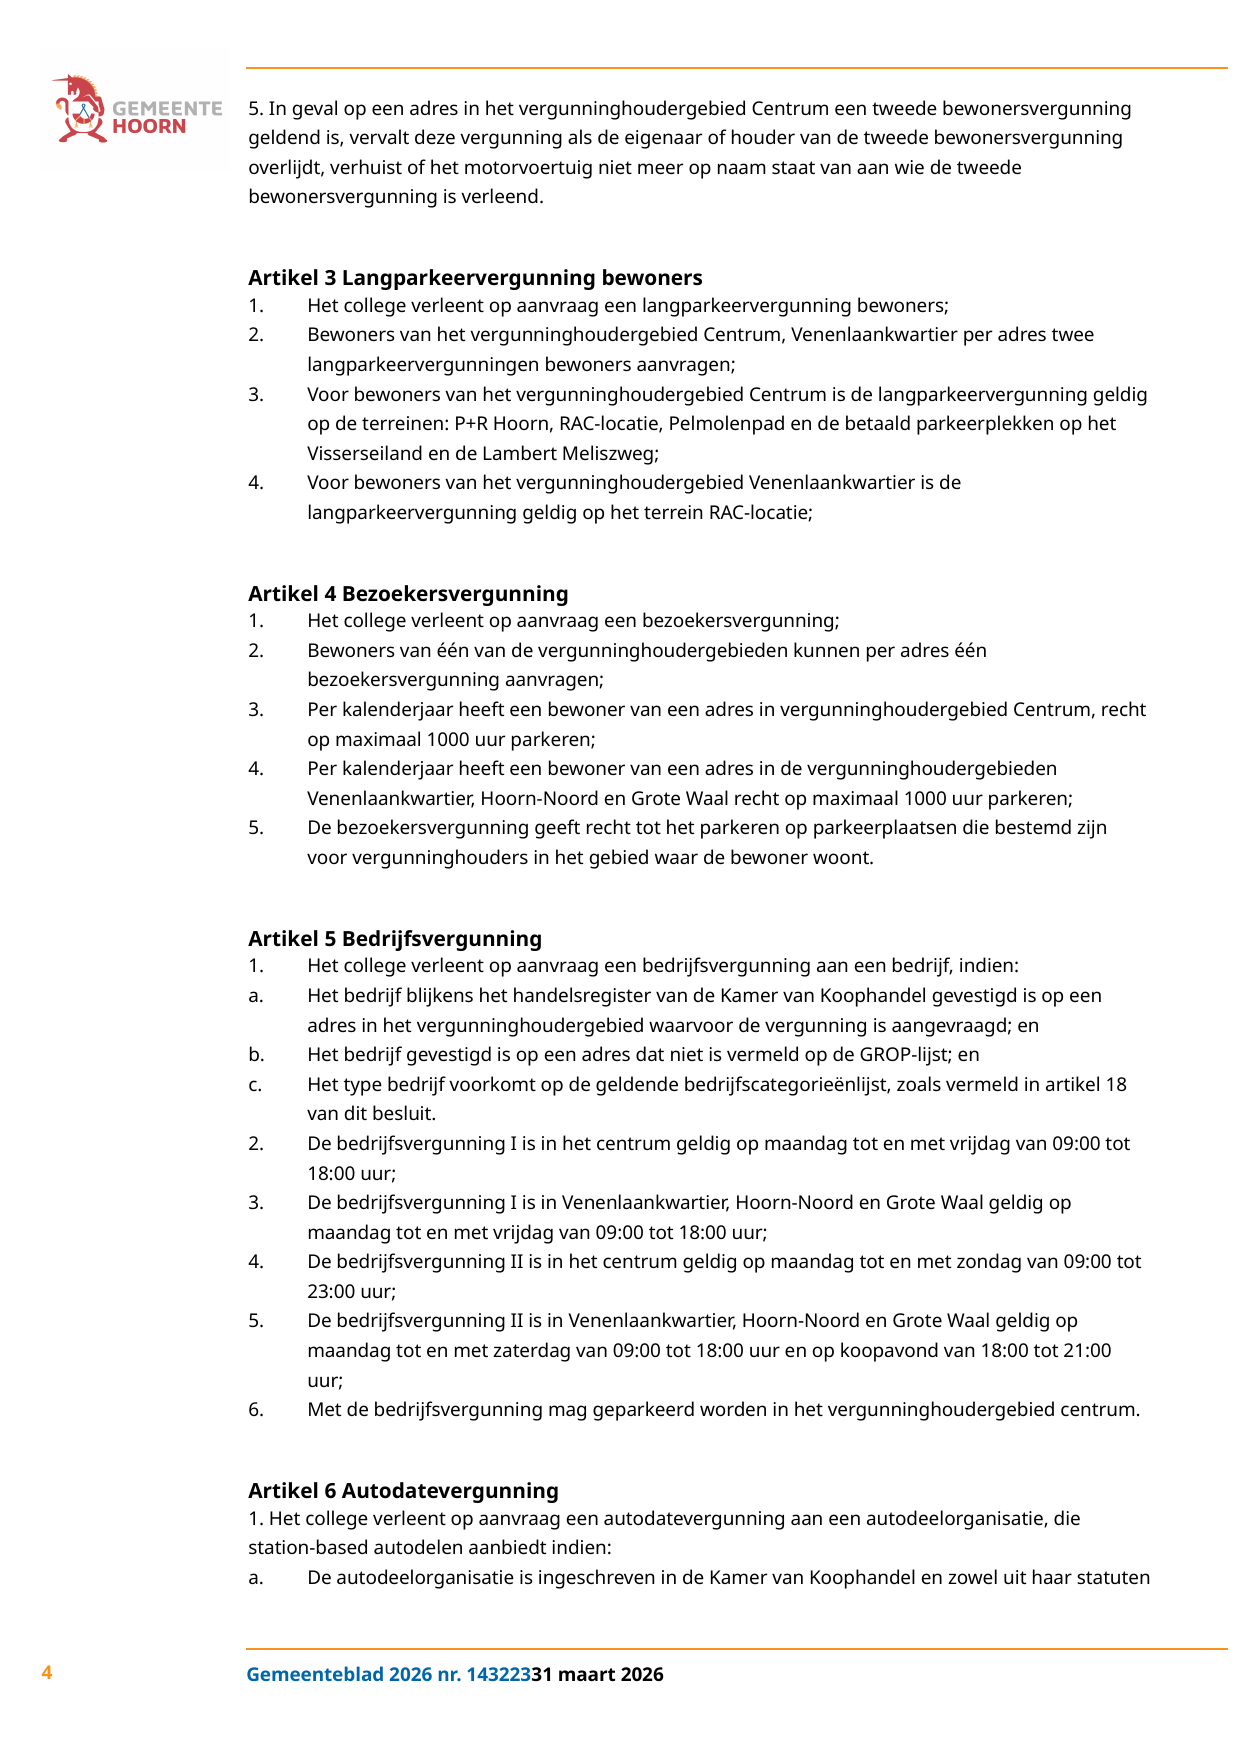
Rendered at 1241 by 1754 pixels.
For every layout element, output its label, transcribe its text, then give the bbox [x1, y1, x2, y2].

list De autodeelorganisatie is ingeschreven in de Kamer van Koophandel en zowel uit haar statuten [248, 1564, 1152, 1590]
list Het college verleent op aanvraag een bezoekersvergunning; [248, 607, 1152, 633]
text Artikel 3 Langparkeervergunning bewoners [248, 263, 1152, 292]
list De bedrijfsvergunning II is in Venenlaankwartier, Hoorn-Noord en Grote Waal geldig op maandag tot en met zaterdag van 09:00 tot 18:00 uur en op koopavond van 18:00 tot 21:00 uur; [248, 1308, 1152, 1392]
list Bewoners van één van de vergunninghoudergebieden kunnen per adres één bezoekersvergunning aanvragen; [248, 637, 1152, 692]
text 5. In geval op een adres in het vergunninghoudergebied Centrum een tweede bewonersvergunning geldend is, vervalt deze vergunning als de eigenaar of houder van de tweede bewonersvergunning overlijdt, verhuist of het motorvoertuig niet meer op naam staat van aan wie de tweede bewonersvergunning is verleend. [248, 95, 1152, 209]
text Artikel 6 Autodatevergunning [248, 1476, 1152, 1505]
list Per kalenderjaar heeft een bewoner van een adres in de vergunninghoudergebieden Venenlaankwartier, Hoorn-Noord en Grote Waal recht op maximaal 1000 uur parkeren; [248, 755, 1152, 811]
list Bewoners van het vergunninghoudergebied Centrum, Venenlaankwartier per adres twee langparkeervergunningen bewoners aanvragen; [248, 322, 1152, 377]
list De bezoekersvergunning geeft recht tot het parkeren op parkeerplaatsen die bestemd zijn voor vergunninghouders in het gebied waar de bewoner woont. [248, 814, 1152, 870]
list Voor bewoners van het vergunninghoudergebied Venenlaankwartier is de langparkeervergunning geldig op het terrein RAC-locatie; [248, 469, 1152, 525]
list De bedrijfsvergunning I is in het centrum geldig op maandag tot en met vrijdag van 09:00 tot 18:00 uur; [248, 1130, 1152, 1185]
list De bedrijfsvergunning II is in het centrum geldig op maandag tot en met zondag van 09:00 tot 23:00 uur; [248, 1248, 1152, 1304]
text Artikel 5 Bedrijfsvergunning [248, 924, 1152, 953]
list Het bedrijf gevestigd is op een adres dat niet is vermeld op de GROP-lijst; en [248, 1041, 1152, 1067]
text Artikel 4 Bezoekersvergunning [248, 579, 1152, 607]
list Het college verleent op aanvraag een langparkeervergunning bewoners; [248, 292, 1152, 318]
list Het type bedrijf voorkomt op de geldende bedrijfscategorieënlijst, zoals vermeld in artikel 18 van dit besluit. [248, 1071, 1152, 1126]
list Het college verleent op aanvraag een bedrijfsvergunning aan een bedrijf, indien: [248, 953, 1152, 978]
text 1. Het college verleent op aanvraag een autodatevergunning aan een autodeelorganisatie, die station-based autodelen aanbiedt indien: [248, 1505, 1152, 1560]
list Per kalenderjaar heeft een bewoner van een adres in vergunninghoudergebied Centrum, recht op maximaal 1000 uur parkeren; [248, 696, 1152, 752]
list Met de bedrijfsvergunning mag geparkeerd worden in het vergunninghoudergebied centrum. [248, 1396, 1152, 1422]
list De bedrijfsvergunning I is in Venenlaankwartier, Hoorn-Noord en Grote Waal geldig op maandag tot en met vrijdag van 09:00 tot 18:00 uur; [248, 1189, 1152, 1244]
list Het bedrijf blijkens het handelsregister van de Kamer van Koophandel gevestigd is op een adres in het vergunninghoudergebied waarvoor de vergunning is aangevraagd; en [248, 982, 1152, 1037]
list Voor bewoners van het vergunninghoudergebied Centrum is de langparkeervergunning geldig op de terreinen: P+R Hoorn, RAC-locatie, Pelmolenpad en de betaald parkeerplekken op het Visserseiland en de Lambert Meliszweg; [248, 381, 1152, 466]
picture [41, 47, 231, 172]
